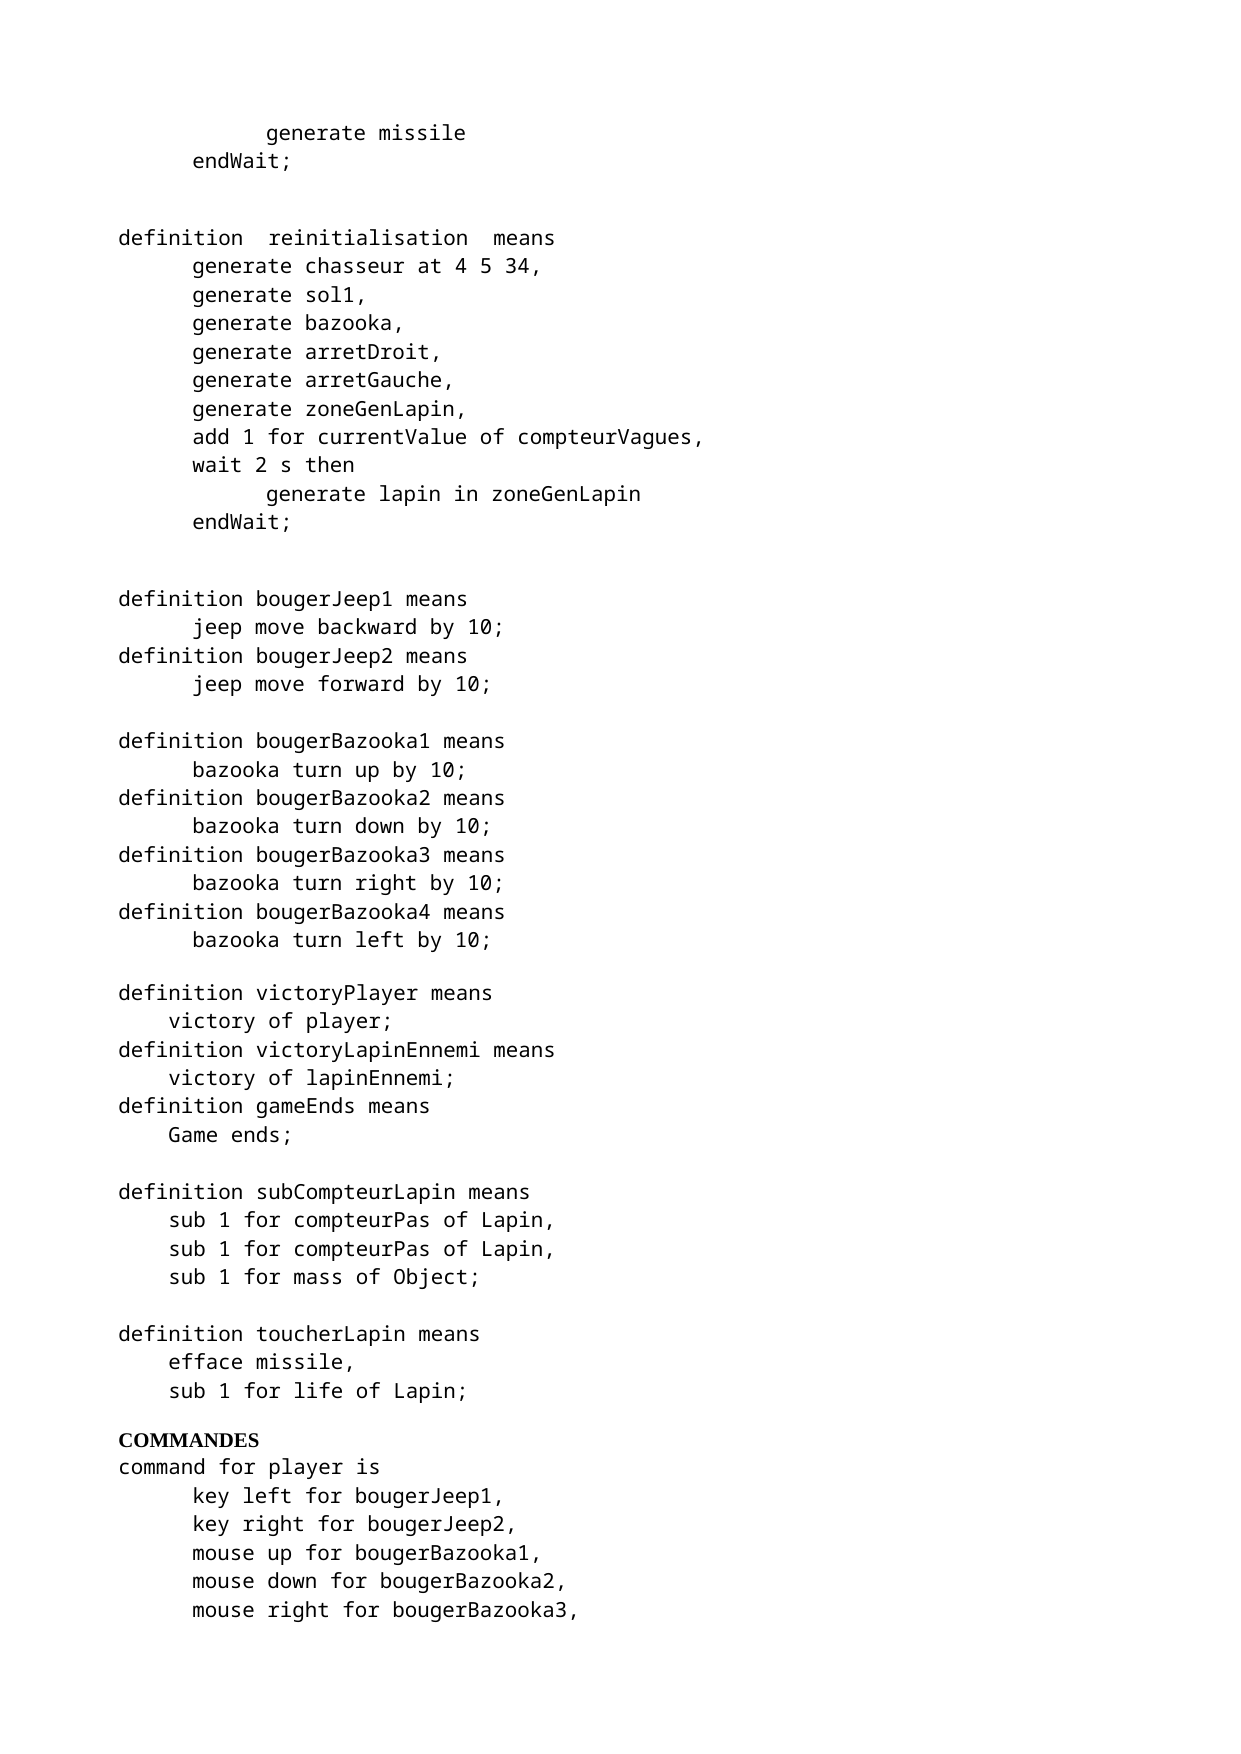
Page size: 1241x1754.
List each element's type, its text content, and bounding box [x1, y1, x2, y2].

text generate missile endWait; definition reinitialisation means generate chasseur at 4 5 34, generate sol1, generate bazooka, generate arretDroit, generate arretGauche, generate zoneGenLapin, add 1 for currentValue of compteurVagues, wait 2 s then generate lapin in zoneGenLapin endWait; definition bougerJeep1 means jeep move backward by 10; definition bougerJeep2 means jeep move forward by 10; definition bougerBazooka1 means bazooka turn up by 10; definition bougerBazooka2 means bazooka turn down by 10; definition bougerBazooka3 means bazooka turn right by 10; definition bougerBazooka4 means bazooka turn left by 10; definition victoryPlayer means victory of player; definition victoryLapinEnnemi means victory of lapinEnnemi; definition gameEnds means Game ends; definition subCompteurLapin means sub 1 for compteurPas of Lapin, sub 1 for compteurPas of Lapin, sub 1 for mass of Object; definition toucherLapin means efface missile, sub 1 for life of Lapin; COMMANDES command for player is key left for bougerJeep1, key right for bougerJeep2, mouse up for bougerBazooka1, mouse down for bougerBazooka2, mouse right for bougerBazooka3, [118, 118, 1122, 1623]
